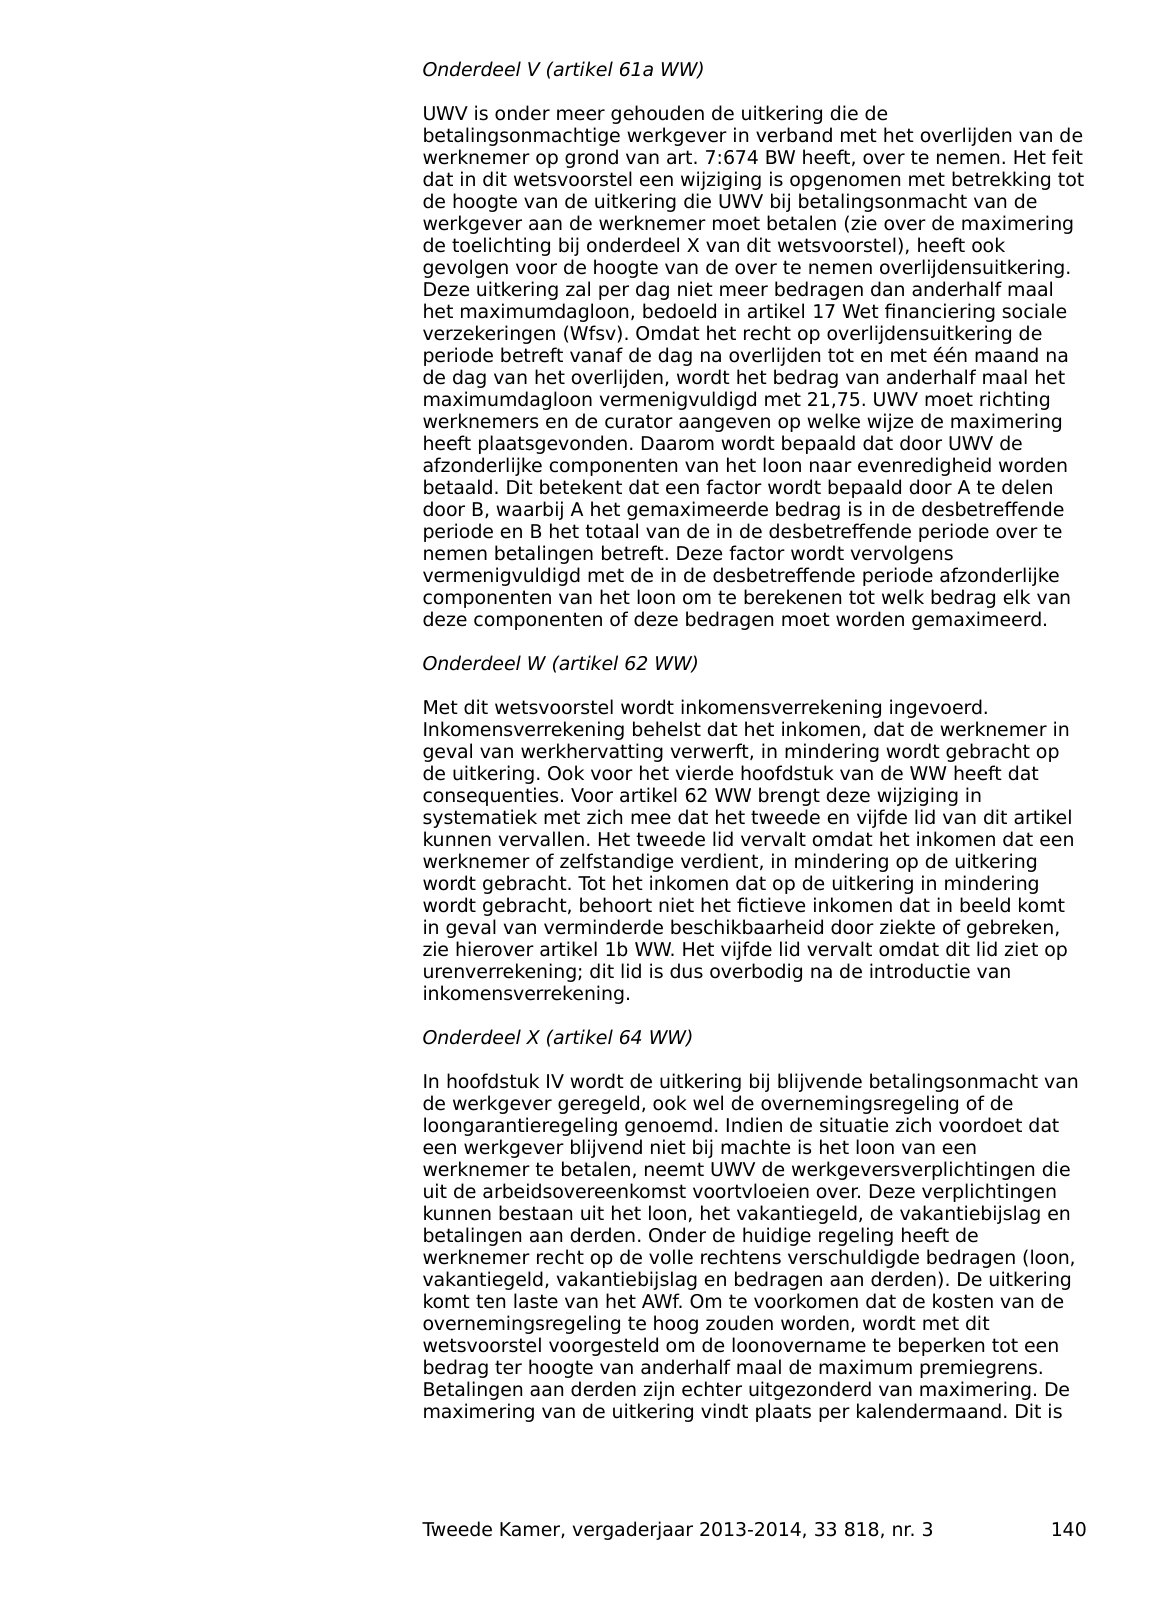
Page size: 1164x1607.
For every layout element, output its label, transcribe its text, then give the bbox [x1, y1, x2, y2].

subtitle Onderdeel V (artikel 61a WW) [422, 59, 1087, 81]
subtitle Onderdeel X (artikel 64 WW) [422, 1027, 1087, 1049]
text Met dit wetsvoorstel wordt inkomensverrekening ingevoerd. Inkomensverrekening behelst dat het inkomen, dat de werknemer in geval van werkhervatting verwerft, in mindering wordt gebracht op de uitkering. Ook voor het vierde hoofdstuk van de WW heeft dat consequenties. Voor artikel 62 WW brengt deze wijziging in systematiek met zich mee dat het tweede en vijfde lid van dit artikel kunnen vervallen. Het tweede lid vervalt omdat het inkomen dat een werknemer of zelfstandige verdient, in mindering op de uitkering wordt gebracht. Tot het inkomen dat op de uitkering in mindering wordt gebracht, behoort niet het fictieve inkomen dat in beeld komt in geval van verminderde beschikbaarheid door ziekte of gebreken, zie hierover artikel 1b WW. Het vijfde lid vervalt omdat dit lid ziet op urenverrekening; dit lid is dus overbodig na de introductie van inkomensverrekening. [422, 697, 1087, 1005]
text UWV is onder meer gehouden de uitkering die de betalingsonmachtige werkgever in verband met het overlijden van de werknemer op grond van art. 7:674 BW heeft, over te nemen. Het feit dat in dit wetsvoorstel een wijziging is opgenomen met betrekking tot de hoogte van de uitkering die UWV bij betalingsonmacht van de werkgever aan de werknemer moet betalen (zie over de maximering de toelichting bij onderdeel X van dit wetsvoorstel), heeft ook gevolgen voor de hoogte van de over te nemen overlijdensuitkering. Deze uitkering zal per dag niet meer bedragen dan anderhalf maal het maximumdagloon, bedoeld in artikel 17 Wet financiering sociale verzekeringen (Wfsv). Omdat het recht op overlijdensuitkering de periode betreft vanaf de dag na overlijden tot en met één maand na de dag van het overlijden, wordt het bedrag van anderhalf maal het maximumdagloon vermenigvuldigd met 21,75. UWV moet richting werknemers en de curator aangeven op welke wijze de maximering heeft plaatsgevonden. Daarom wordt bepaald dat door UWV de afzonderlijke componenten van het loon naar evenredigheid worden betaald. Dit betekent dat een factor wordt bepaald door A te delen door B, waarbij A het gemaximeerde bedrag is in de desbetreffende periode en B het totaal van de in de desbetreffende periode over te nemen betalingen betreft. Deze factor wordt vervolgens vermenigvuldigd met de in de desbetreffende periode afzonderlijke componenten van het loon om te berekenen tot welk bedrag elk van deze componenten of deze bedragen moet worden gemaximeerd. [422, 103, 1087, 631]
text In hoofdstuk IV wordt de uitkering bij blijvende betalingsonmacht van de werkgever geregeld, ook wel de overnemingsregeling of de loongarantieregeling genoemd. Indien de situatie zich voordoet dat een werkgever blijvend niet bij machte is het loon van een werknemer te betalen, neemt UWV de werkgeversverplichtingen die uit de arbeidsovereenkomst voortvloeien over. Deze verplichtingen kunnen bestaan uit het loon, het vakantiegeld, de vakantiebijslag en betalingen aan derden. Onder de huidige regeling heeft de werknemer recht op de volle rechtens verschuldigde bedragen (loon, vakantiegeld, vakantiebijslag en bedragen aan derden). De uitkering komt ten laste van het AWf. Om te voorkomen dat de kosten van de overnemingsregeling te hoog zouden worden, wordt met dit wetsvoorstel voorgesteld om de loonovername te beperken tot een bedrag ter hoogte van anderhalf maal de maximum premiegrens. Betalingen aan derden zijn echter uitgezonderd van maximering. De maximering van de uitkering vindt plaats per kalendermaand. Dit is [422, 1071, 1087, 1423]
subtitle Onderdeel W (artikel 62 WW) [422, 653, 1087, 675]
